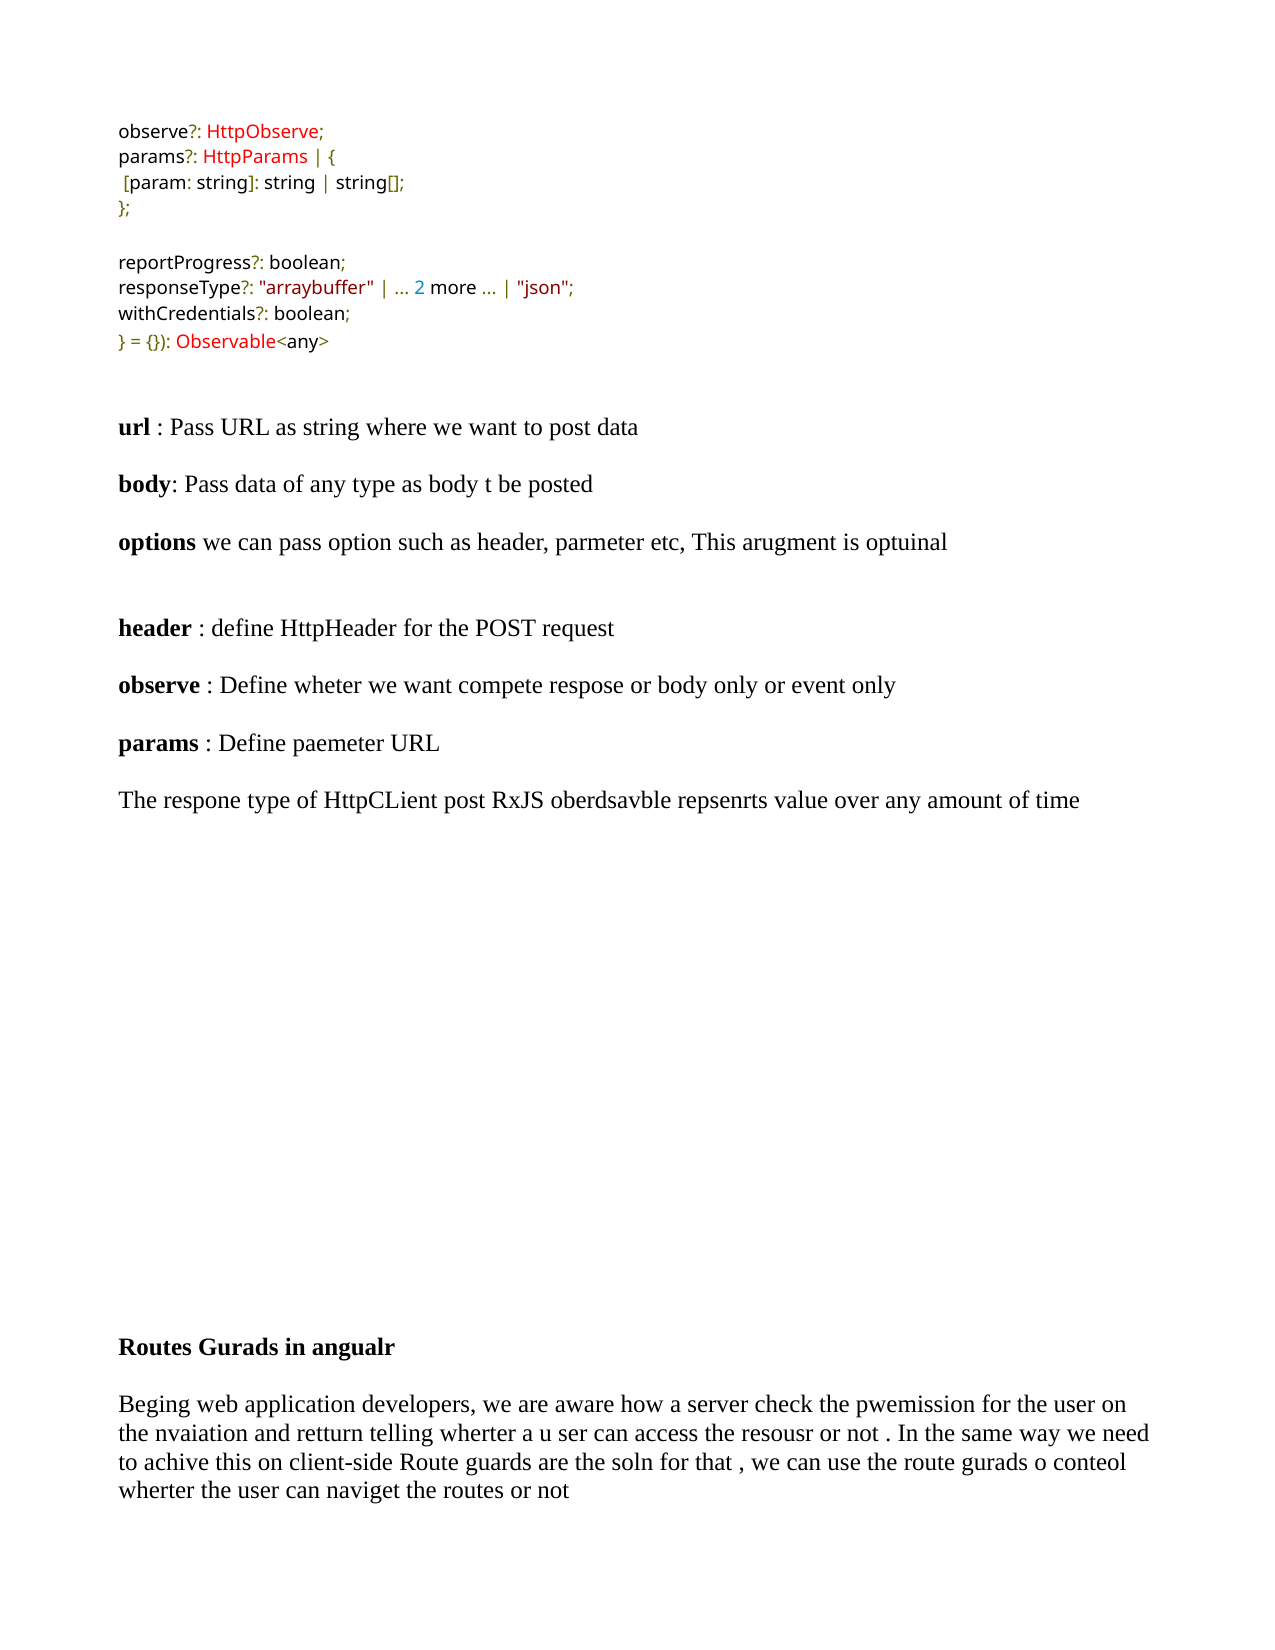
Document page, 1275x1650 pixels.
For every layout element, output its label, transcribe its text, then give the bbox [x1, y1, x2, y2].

text withCredentials?: boolean; [118, 300, 1157, 326]
text observe?: HttpObserve; [118, 118, 1157, 144]
text observe : Define wheter we want compete respose or body only or event only [118, 671, 1157, 699]
text reportProgress?: boolean; [118, 249, 1157, 274]
text params?: HttpParams | { [118, 144, 1157, 169]
text header : define HttpHeader for the POST request [118, 613, 1157, 642]
text } = {}): Observable<any> [118, 326, 1157, 354]
text Routes Gurads in angualr [118, 1332, 1157, 1361]
text body: Pass data of any type as body t be posted [118, 469, 1157, 498]
text The respone type of HttpCLient post RxJS oberdsavble repsenrts value over any amount of time [118, 786, 1157, 814]
text responseType?: "arraybuffer" | ... 2 more ... | "json"; [118, 274, 1157, 300]
text }; [118, 195, 1157, 220]
text url : Pass URL as string where we want to post data [118, 412, 1157, 441]
text options we can pass option such as header, parmeter etc, This arugment is optuinal [118, 527, 1157, 556]
text Beging web application developers, we are aware how a server check the pwemission for the user on the nvaiation and retturn telling wherter a u ser can access the resousr or not . In the same way we need to achive this on client-side Route guards are the soln for that , we can use the route gurads o conteol wherter the user can naviget the routes or not [118, 1389, 1157, 1504]
text [param: string]: string | string[]; [118, 169, 1157, 195]
text params : Define paemeter URL [118, 728, 1157, 757]
